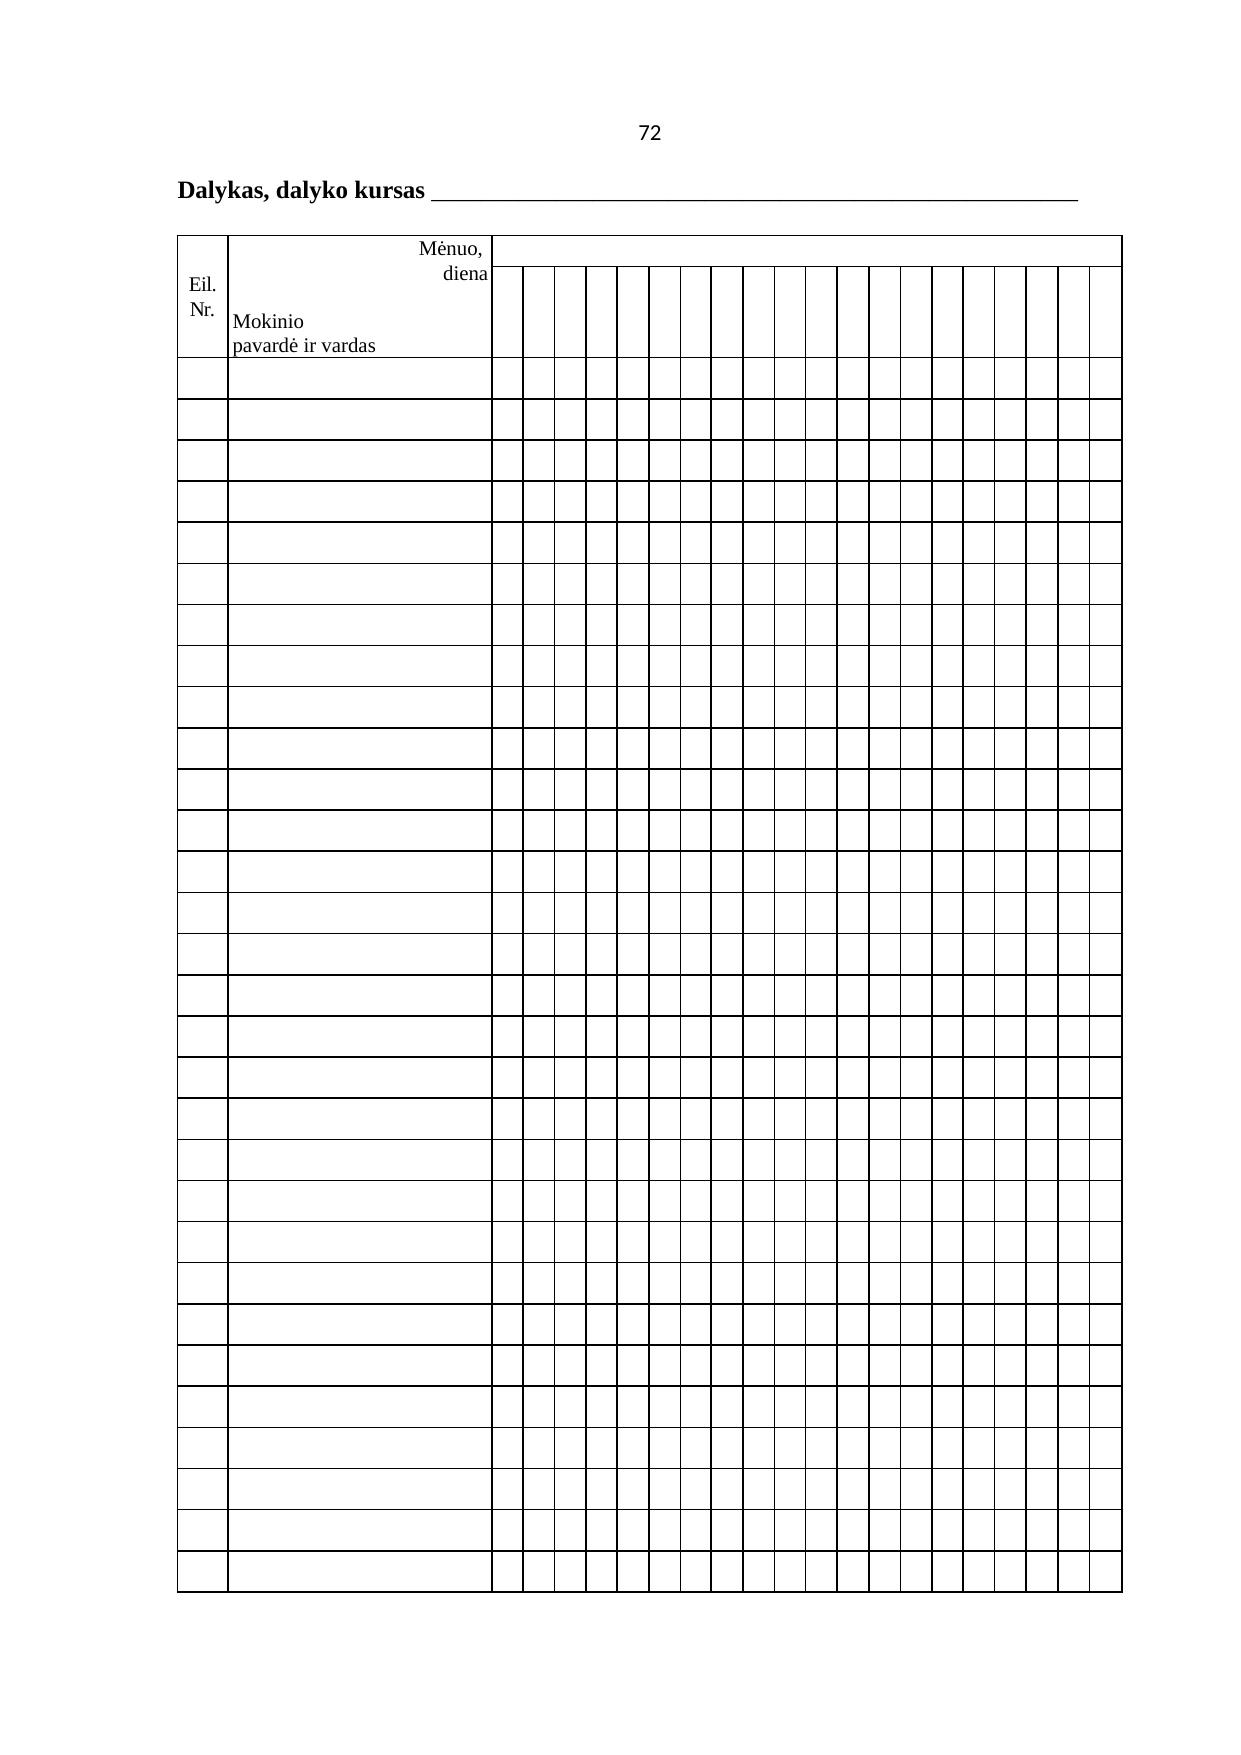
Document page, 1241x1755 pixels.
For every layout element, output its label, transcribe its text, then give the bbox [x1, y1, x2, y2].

table_cell [555, 729, 559, 768]
table_cell [775, 1305, 779, 1344]
table_cell [775, 605, 779, 645]
table_cell [896, 605, 900, 645]
table_cell [995, 605, 999, 645]
table_cell [618, 267, 648, 357]
table_cell [1090, 976, 1094, 1015]
table_cell [801, 1346, 805, 1385]
table_cell [644, 852, 648, 892]
table_cell [770, 934, 774, 974]
table_cell [775, 1140, 779, 1179]
table_cell [676, 482, 680, 521]
table_cell [775, 976, 779, 1015]
table_cell [995, 482, 999, 521]
table_cell [644, 976, 648, 1015]
table_cell [770, 1552, 774, 1591]
table_cell [775, 893, 779, 933]
table_cell [896, 729, 900, 768]
table_cell [896, 523, 900, 562]
table_cell [550, 400, 554, 439]
table_cell [775, 358, 779, 398]
table_cell [1090, 1263, 1094, 1303]
table_cell [864, 1469, 868, 1509]
table_cell [801, 893, 805, 933]
table_cell [896, 1510, 900, 1550]
table_cell [676, 1058, 680, 1097]
table_cell [550, 1222, 554, 1262]
table_cell [555, 1222, 559, 1262]
table_cell [775, 1058, 779, 1097]
table_cell [555, 811, 559, 850]
table_cell [676, 1263, 680, 1303]
table_cell [555, 893, 559, 933]
table_cell [838, 267, 868, 357]
table_cell [995, 852, 999, 892]
table_cell [995, 564, 999, 603]
table_cell [550, 605, 554, 645]
table_cell [995, 646, 999, 686]
table_cell [995, 1263, 999, 1303]
table_cell [550, 358, 554, 398]
table_cell [1090, 605, 1094, 645]
table_cell [801, 400, 805, 439]
table_cell [555, 1387, 559, 1426]
table_cell [676, 934, 680, 974]
table_cell [770, 687, 774, 727]
table_cell [644, 1469, 648, 1509]
table_cell [896, 482, 900, 521]
table_cell [995, 1510, 999, 1550]
table_cell [770, 1181, 774, 1221]
table_cell [990, 1387, 994, 1426]
table_cell [896, 976, 900, 1015]
table_cell [801, 1469, 805, 1509]
table_cell [550, 1428, 554, 1468]
table_cell [864, 1305, 868, 1344]
table_cell [644, 1552, 648, 1591]
table_cell [775, 1552, 779, 1591]
table_cell [770, 1510, 774, 1550]
table_cell [770, 358, 774, 398]
table_cell [770, 852, 774, 892]
table_cell [801, 770, 805, 809]
table_cell [676, 1387, 680, 1426]
table_cell [801, 646, 805, 686]
table_cell [864, 523, 868, 562]
table_cell [1085, 1510, 1089, 1550]
table_cell [896, 934, 900, 974]
table_cell [676, 1552, 680, 1591]
table_cell [550, 852, 554, 892]
table_cell [1085, 1552, 1089, 1591]
table_cell [801, 1428, 805, 1468]
table_cell [644, 1222, 648, 1262]
table_cell [775, 729, 779, 768]
table_cell [770, 1099, 774, 1138]
table_cell [1059, 267, 1089, 357]
table_cell [864, 646, 868, 686]
table_cell [775, 1428, 779, 1468]
table_cell [676, 852, 680, 892]
table_cell [676, 1140, 680, 1179]
table_cell [801, 1099, 805, 1138]
table_cell [1085, 687, 1089, 727]
table_cell [1085, 893, 1089, 933]
table_cell [990, 1552, 994, 1591]
table_cell [550, 729, 554, 768]
table_cell [555, 400, 559, 439]
table_cell [864, 1387, 868, 1426]
table_cell [644, 523, 648, 562]
table_cell [555, 976, 559, 1015]
table_cell [555, 770, 559, 809]
table_cell [1090, 770, 1094, 809]
table_cell [550, 811, 554, 850]
table_cell [555, 482, 559, 521]
table_cell [676, 1181, 680, 1221]
table_cell [1085, 1058, 1089, 1097]
table_cell [995, 1181, 999, 1221]
table_cell [995, 441, 999, 480]
table_cell [770, 400, 774, 439]
table_cell [644, 564, 648, 603]
table_cell [550, 1181, 554, 1221]
table_cell [555, 687, 559, 727]
table_cell [644, 400, 648, 439]
table_cell [775, 934, 779, 974]
table_cell [555, 523, 559, 562]
table_cell [864, 605, 868, 645]
table_cell [744, 267, 774, 357]
table_cell [801, 1140, 805, 1179]
table_cell [770, 1305, 774, 1344]
table_cell [990, 1017, 994, 1056]
table_cell [770, 1058, 774, 1097]
table_cell [801, 852, 805, 892]
table_cell [1090, 687, 1094, 727]
table_cell [550, 1058, 554, 1097]
table_cell [801, 564, 805, 603]
table_cell [644, 1387, 648, 1426]
table_cell [995, 893, 999, 933]
table_cell [1085, 1387, 1089, 1426]
table_cell [864, 1058, 868, 1097]
table_cell [676, 564, 680, 603]
table_cell [770, 1263, 774, 1303]
table_cell [1090, 893, 1094, 933]
table_cell [1085, 934, 1089, 974]
table_cell [676, 400, 680, 439]
table_cell [775, 1099, 779, 1138]
table_cell [990, 1469, 994, 1509]
table_cell [1085, 400, 1089, 439]
table_cell [896, 1428, 900, 1468]
table_cell [644, 934, 648, 974]
table_cell [1090, 482, 1094, 521]
table_cell [870, 267, 900, 357]
table_cell [801, 1263, 805, 1303]
table_cell [806, 267, 836, 357]
table_cell [1085, 1428, 1089, 1468]
table_cell [801, 1222, 805, 1262]
table_cell [676, 1222, 680, 1262]
table_cell [990, 687, 994, 727]
table_cell [676, 441, 680, 480]
table_cell [676, 605, 680, 645]
table_cell [801, 729, 805, 768]
table_cell [864, 976, 868, 1015]
table_cell [775, 564, 779, 603]
table_cell [1085, 1099, 1089, 1138]
table_cell [770, 1387, 774, 1426]
table_cell [801, 811, 805, 850]
table_cell [1090, 1099, 1094, 1138]
table_cell [644, 1428, 648, 1468]
table_cell [801, 976, 805, 1015]
table_cell [770, 770, 774, 809]
table_cell [1085, 1222, 1089, 1262]
table_cell [550, 646, 554, 686]
table_cell [550, 934, 554, 974]
table_cell [990, 893, 994, 933]
table_cell [801, 1552, 805, 1591]
table_cell [990, 646, 994, 686]
table_cell [995, 358, 999, 398]
table_cell [864, 687, 868, 727]
table_cell [644, 482, 648, 521]
table_cell [555, 1058, 559, 1097]
table_cell [990, 852, 994, 892]
table_cell [644, 729, 648, 768]
table_cell [995, 687, 999, 727]
table_cell [864, 1552, 868, 1591]
table_cell [712, 267, 742, 357]
table_cell [644, 1099, 648, 1138]
table_cell [995, 1305, 999, 1344]
table_cell [896, 811, 900, 850]
table_cell [864, 1017, 868, 1056]
table_cell [1090, 1469, 1094, 1509]
table_cell [676, 1510, 680, 1550]
table_cell [864, 482, 868, 521]
table_cell [550, 1387, 554, 1426]
table_cell [555, 267, 585, 357]
table_cell [801, 482, 805, 521]
table_cell [550, 1346, 554, 1385]
table_cell [1090, 934, 1094, 974]
table_cell [1090, 1017, 1094, 1056]
table_cell [550, 482, 554, 521]
table_cell [550, 1552, 554, 1591]
table_cell [990, 729, 994, 768]
table_cell [587, 267, 616, 357]
table_cell [801, 1305, 805, 1344]
table_cell [555, 1181, 559, 1221]
table_cell [1090, 1387, 1094, 1426]
table_cell [1090, 267, 1121, 357]
table_cell [1085, 1140, 1089, 1179]
table_cell [550, 1017, 554, 1056]
table_cell [864, 811, 868, 850]
table_cell [644, 441, 648, 480]
table_cell [896, 687, 900, 727]
table_cell [1085, 811, 1089, 850]
table_cell [801, 605, 805, 645]
table_cell [1090, 400, 1094, 439]
table_cell [775, 1510, 779, 1550]
table_cell [990, 1058, 994, 1097]
table_cell [775, 770, 779, 809]
table_cell [1085, 482, 1089, 521]
table_cell [1090, 564, 1094, 603]
table_cell [964, 267, 994, 357]
table_cell [1090, 1510, 1094, 1550]
table_cell [775, 1387, 779, 1426]
table_cell [990, 400, 994, 439]
table_cell [995, 1428, 999, 1468]
table_cell [990, 482, 994, 521]
table_cell [555, 1552, 559, 1591]
table_cell [933, 267, 962, 357]
table_cell [990, 1305, 994, 1344]
table_cell [676, 770, 680, 809]
table_header Eil. Nr. [178, 236, 227, 357]
table_cell [864, 934, 868, 974]
table_cell [995, 1058, 999, 1097]
table_cell [990, 1140, 994, 1179]
table_cell [775, 1263, 779, 1303]
table_cell [990, 934, 994, 974]
table_cell [995, 770, 999, 809]
table_cell [801, 1181, 805, 1221]
table_cell [1090, 852, 1094, 892]
table_cell [775, 1346, 779, 1385]
table_cell [681, 267, 710, 357]
table_cell [676, 729, 680, 768]
table_cell [676, 687, 680, 727]
table_cell [555, 441, 559, 480]
table_cell [550, 564, 554, 603]
table_cell [1085, 1469, 1089, 1509]
table_cell [644, 358, 648, 398]
table_cell [801, 1510, 805, 1550]
table_cell [995, 811, 999, 850]
table_cell [990, 1181, 994, 1221]
table_cell [995, 1099, 999, 1138]
table_cell [864, 1510, 868, 1550]
table_cell [644, 1346, 648, 1385]
table_cell [995, 1222, 999, 1262]
table_cell [990, 605, 994, 645]
table_cell [1027, 267, 1057, 357]
table_cell [550, 1099, 554, 1138]
table_cell [644, 893, 648, 933]
table_cell [550, 893, 554, 933]
table_cell [1085, 1181, 1089, 1221]
table_cell [995, 1469, 999, 1509]
table_cell [775, 687, 779, 727]
table_cell [775, 852, 779, 892]
table_cell [1085, 564, 1089, 603]
table_cell [896, 1058, 900, 1097]
table_cell [801, 687, 805, 727]
table_cell [990, 523, 994, 562]
table_cell [555, 605, 559, 645]
table_cell [676, 358, 680, 398]
table_cell [990, 1428, 994, 1468]
table_cell [990, 811, 994, 850]
table_cell [896, 1140, 900, 1179]
table_header [493, 236, 1121, 266]
table_cell [550, 1263, 554, 1303]
table_cell [770, 1017, 774, 1056]
table_cell [1090, 1305, 1094, 1344]
table_cell [775, 1181, 779, 1221]
table_cell [864, 893, 868, 933]
table_cell [676, 1469, 680, 1509]
table_cell [555, 934, 559, 974]
table_cell [995, 267, 1025, 357]
table_cell [555, 1428, 559, 1468]
table_cell [644, 811, 648, 850]
table_cell [775, 441, 779, 480]
table_cell [775, 267, 805, 357]
table_cell [555, 1510, 559, 1550]
table_cell [770, 976, 774, 1015]
table_cell [990, 976, 994, 1015]
table_cell [864, 400, 868, 439]
table_cell [644, 1510, 648, 1550]
table_cell [990, 358, 994, 398]
table_cell [770, 564, 774, 603]
table_cell [896, 893, 900, 933]
table_cell [801, 523, 805, 562]
table_cell [1090, 811, 1094, 850]
table_cell [896, 400, 900, 439]
table_cell [555, 646, 559, 686]
table_cell [896, 646, 900, 686]
table_cell [1090, 646, 1094, 686]
table_cell [550, 770, 554, 809]
table_cell [550, 523, 554, 562]
table_cell [801, 1017, 805, 1056]
table_cell [775, 482, 779, 521]
table_cell [990, 770, 994, 809]
table_cell [801, 441, 805, 480]
table_cell [1090, 441, 1094, 480]
table_cell [775, 400, 779, 439]
table_cell [770, 1469, 774, 1509]
table_cell [1090, 1428, 1094, 1468]
table_cell [990, 1263, 994, 1303]
table_cell [770, 523, 774, 562]
table_cell [1090, 1346, 1094, 1385]
table_cell [550, 976, 554, 1015]
table_cell [801, 934, 805, 974]
table_cell [770, 893, 774, 933]
table_cell [550, 1305, 554, 1344]
table_cell [1085, 770, 1089, 809]
table_cell [644, 1263, 648, 1303]
table_cell [896, 1222, 900, 1262]
table_cell [555, 1305, 559, 1344]
table_cell [1085, 1305, 1089, 1344]
table_cell [550, 687, 554, 727]
table_cell [864, 564, 868, 603]
table_cell [555, 852, 559, 892]
table_cell [550, 1469, 554, 1509]
table_cell [995, 729, 999, 768]
table_cell [990, 441, 994, 480]
table_cell [864, 441, 868, 480]
table_cell [775, 1469, 779, 1509]
table_cell [775, 1017, 779, 1056]
table_cell [770, 1428, 774, 1468]
table_cell [990, 1222, 994, 1262]
table_cell [644, 770, 648, 809]
table_cell [676, 1017, 680, 1056]
table_cell [676, 646, 680, 686]
table_cell [1090, 1181, 1094, 1221]
table_cell [1085, 358, 1089, 398]
table_cell [524, 267, 554, 357]
table_cell [550, 441, 554, 480]
table_cell [864, 1222, 868, 1262]
table_cell [644, 1181, 648, 1221]
table_cell [775, 811, 779, 850]
table_cell [990, 1346, 994, 1385]
table_cell [770, 729, 774, 768]
table_cell [896, 1469, 900, 1509]
table_cell [676, 523, 680, 562]
table_cell [1085, 1017, 1089, 1056]
table_cell [1085, 1263, 1089, 1303]
table_cell [864, 770, 868, 809]
table_cell [644, 646, 648, 686]
table_cell [676, 1305, 680, 1344]
table_cell [770, 441, 774, 480]
table_cell [995, 1387, 999, 1426]
table_cell [770, 1222, 774, 1262]
table_cell [676, 1428, 680, 1468]
table_cell [896, 1263, 900, 1303]
table_cell [896, 358, 900, 398]
table_cell [995, 1552, 999, 1591]
table_cell [676, 976, 680, 1015]
table_cell [555, 1346, 559, 1385]
table_cell [1090, 523, 1094, 562]
table_cell [896, 852, 900, 892]
table_cell [1090, 1222, 1094, 1262]
table_cell [770, 482, 774, 521]
table_cell [1090, 1140, 1094, 1179]
table_cell [770, 1140, 774, 1179]
table_cell [1085, 729, 1089, 768]
table_cell [995, 976, 999, 1015]
table_cell [896, 1552, 900, 1591]
table_cell [864, 1263, 868, 1303]
table_cell [1085, 1346, 1089, 1385]
table_cell [650, 267, 680, 357]
table_cell [864, 1181, 868, 1221]
table_cell [1085, 976, 1089, 1015]
text Dalykas, dalyko kursas [177, 175, 1122, 204]
table_cell [1085, 646, 1089, 686]
table_cell [896, 1017, 900, 1056]
table_cell [1085, 523, 1089, 562]
table_cell [995, 523, 999, 562]
table_cell [555, 1099, 559, 1138]
table_cell [555, 1017, 559, 1056]
table_cell [555, 564, 559, 603]
table_cell [644, 605, 648, 645]
table_cell [644, 1305, 648, 1344]
table_cell [896, 770, 900, 809]
table_cell [775, 523, 779, 562]
table_cell [990, 564, 994, 603]
table_cell [896, 1387, 900, 1426]
table_cell [864, 729, 868, 768]
table_cell [896, 441, 900, 480]
table_cell [1085, 441, 1089, 480]
table_cell [555, 358, 559, 398]
table_cell [864, 1428, 868, 1468]
table_cell [770, 605, 774, 645]
table_cell [644, 1140, 648, 1179]
table_cell [644, 687, 648, 727]
table_cell [1090, 1552, 1094, 1591]
table_cell [775, 1222, 779, 1262]
table_cell [770, 646, 774, 686]
table_cell [555, 1140, 559, 1179]
table_cell [775, 646, 779, 686]
table_cell [995, 400, 999, 439]
table_cell [864, 1346, 868, 1385]
table_cell [896, 1099, 900, 1138]
table_cell [995, 1017, 999, 1056]
table_cell [801, 1387, 805, 1426]
table_cell [1085, 852, 1089, 892]
table_cell [896, 1346, 900, 1385]
table_cell [550, 1140, 554, 1179]
table_cell [864, 1140, 868, 1179]
table_cell [1085, 605, 1089, 645]
table_cell [896, 1181, 900, 1221]
table_cell [995, 1346, 999, 1385]
table_cell [1090, 358, 1094, 398]
table_cell [493, 267, 522, 357]
table_cell [644, 1058, 648, 1097]
table_cell [770, 811, 774, 850]
table_cell [864, 852, 868, 892]
table_cell [995, 934, 999, 974]
table_cell [990, 1510, 994, 1550]
table_cell [555, 1469, 559, 1509]
table_cell [896, 1305, 900, 1344]
table_cell [676, 893, 680, 933]
table_cell [864, 358, 868, 398]
table_cell [801, 358, 805, 398]
table_cell [995, 1140, 999, 1179]
table_cell [1090, 729, 1094, 768]
table_cell [896, 564, 900, 603]
table_cell [1090, 1058, 1094, 1097]
table_cell [801, 1058, 805, 1097]
table_cell [901, 267, 931, 357]
table_cell [864, 1099, 868, 1138]
table_cell [990, 1099, 994, 1138]
table_cell [550, 1510, 554, 1550]
table_cell [676, 811, 680, 850]
table_cell [676, 1346, 680, 1385]
table_cell [676, 1099, 680, 1138]
table_cell [644, 1017, 648, 1056]
table_cell [770, 1346, 774, 1385]
table_cell [555, 1263, 559, 1303]
